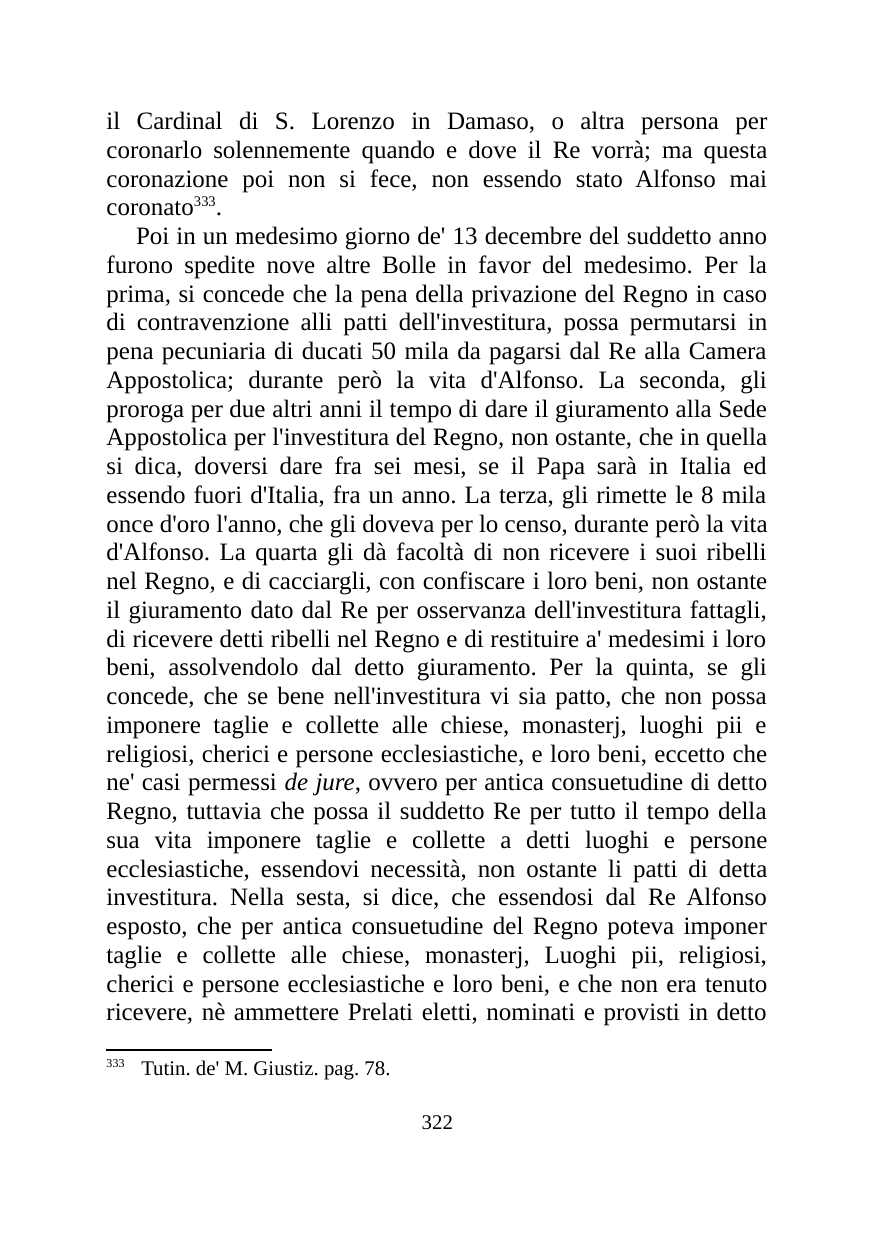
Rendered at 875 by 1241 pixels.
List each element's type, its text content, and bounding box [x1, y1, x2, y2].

text Tutin. de' M. Giustiz. pag. 78. [106, 1056, 768, 1080]
text il Cardinal di S. Lorenzo in Damaso, o altra persona per coronarlo solennemente quando e dove il Re vorrà; ma questa coronazione poi non si fece, non essendo stato Alfonso mai coronato. [106, 106, 768, 221]
text Poi in un medesimo giorno de' 13 decembre del suddetto anno furono spedite nove altre Bolle in favor del medesimo. Per la prima, si concede che la pena della privazione del Regno in caso di contravenzione alli patti dell'investitura, possa permutarsi in pena pecuniaria di ducati 50 mila da pagarsi dal Re alla Camera Appostolica; durante però la vita d'Alfonso. La seconda, gli proroga per due altri anni il tempo di dare il giuramento alla Sede Appostolica per l'investitura del Regno, non ostante, che in quella si dica, doversi dare fra sei mesi, se il Papa sarà in Italia ed essendo fuori d'Italia, fra un anno. La terza, gli rimette le 8 mila once d'oro l'anno, che gli doveva per lo censo, durante però la vita d'Alfonso. La quarta gli dà facoltà di non ricevere i suoi ribelli nel Regno, e di cacciargli, con confiscare i loro beni, non ostante il giuramento dato dal Re per osservanza dell'investitura fattagli, di ricevere detti ribelli nel Regno e di restituire a' medesimi i loro beni, assolvendolo dal detto giuramento. Per la quinta, se gli concede, che se bene nell'investitura vi sia patto, che non possa imponere taglie e collette alle chiese, monasterj, luoghi pii e religiosi, cherici e persone ecclesiastiche, e loro beni, eccetto che ne' casi permessi de jure, ovvero per antica consuetudine di detto Regno, tuttavia che possa il suddetto Re per tutto il tempo della sua vita imponere taglie e collette a detti luoghi e persone ecclesiastiche, essendovi necessità, non ostante li patti di detta investitura. Nella sesta, si dice, che essendosi dal Re Alfonso esposto, che per antica consuetudine del Regno poteva imponer taglie e collette alle chiese, monasterj, Luoghi pii, religiosi, cherici e persone ecclesiastiche e loro beni, e che non era tenuto ricevere, nè ammettere Prelati eletti, nominati e provisti in detto [106, 221, 768, 1026]
